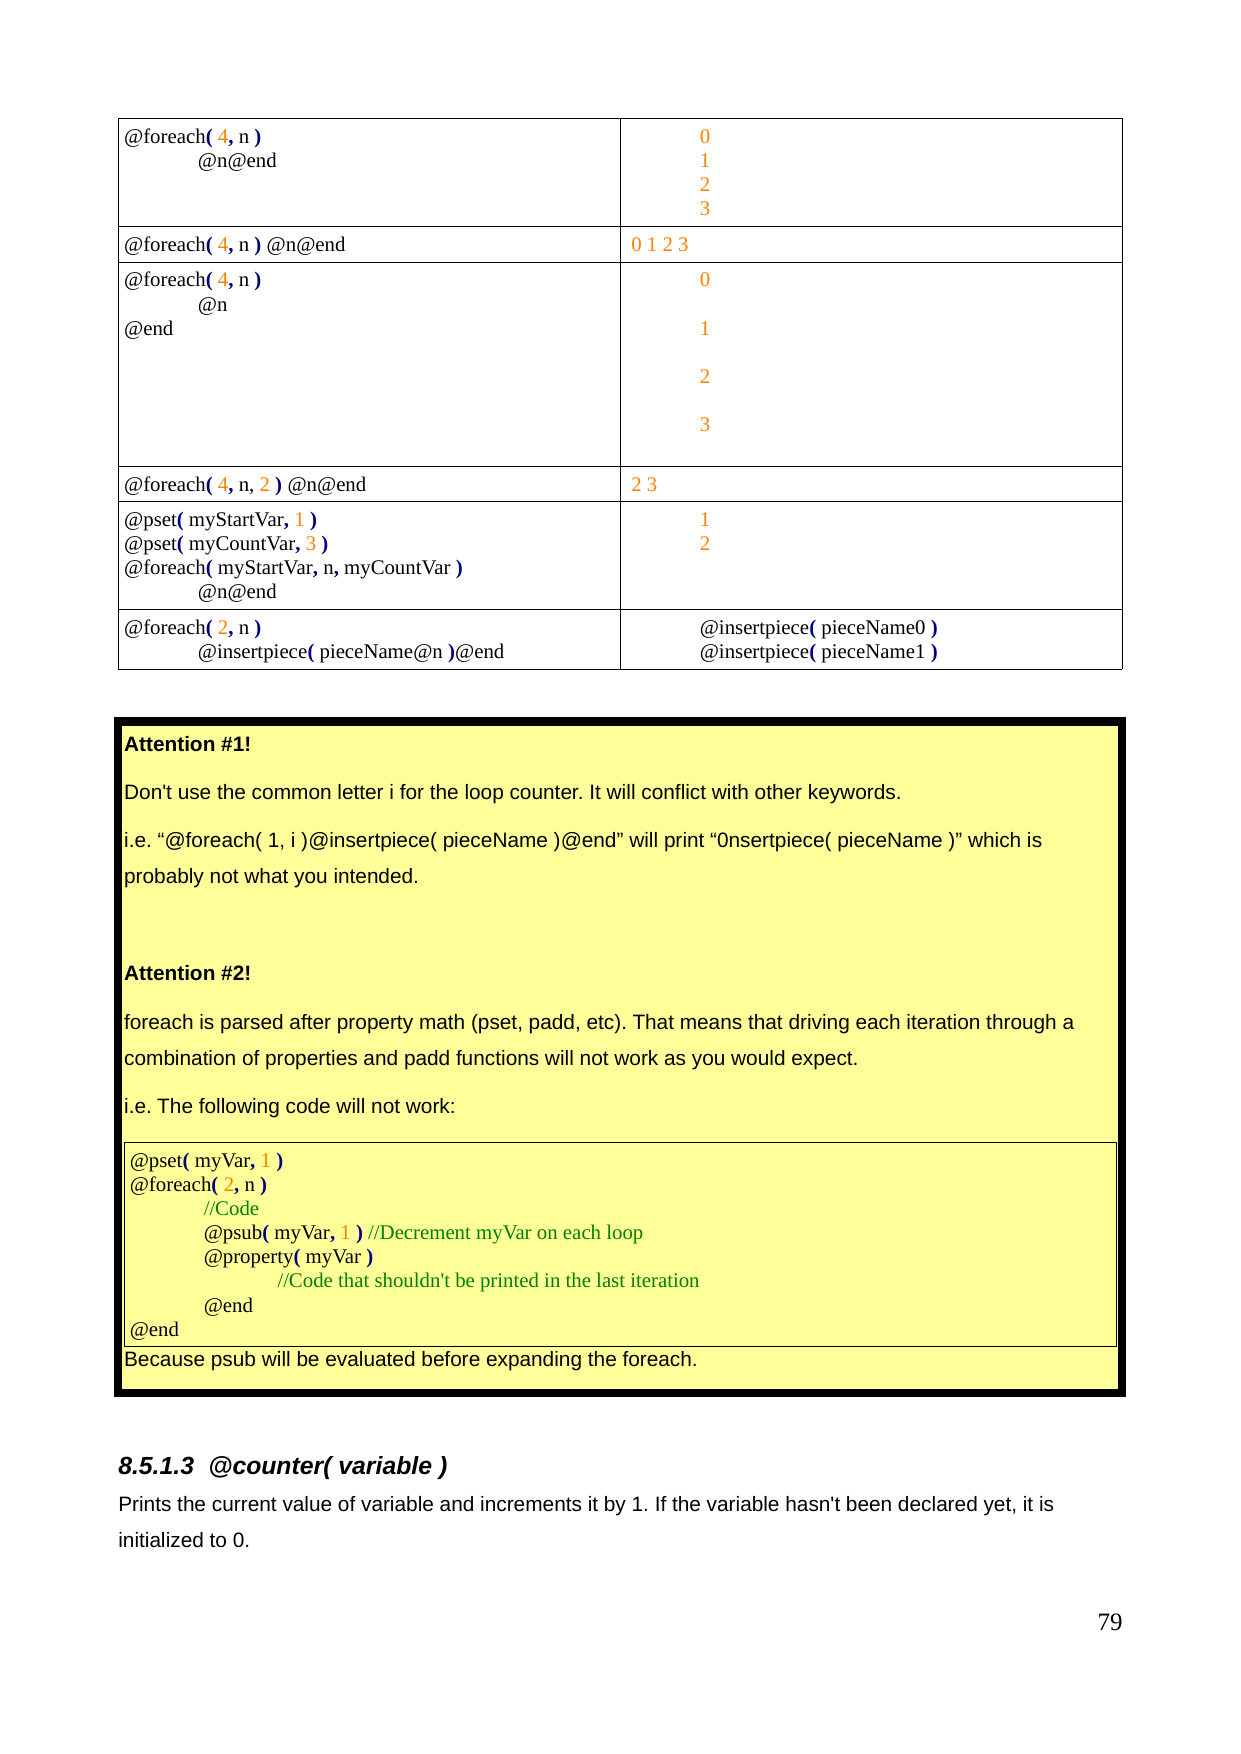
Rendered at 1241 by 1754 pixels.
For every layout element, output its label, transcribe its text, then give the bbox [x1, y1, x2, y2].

table_cell @foreach( 4, n ) @n@end [119, 119, 620, 226]
table_cell @insertpiece( pieceName0 ) @insertpiece( pieceName1 ) [621, 610, 1122, 669]
table_cell @foreach( 4, n ) @n@end [119, 227, 620, 262]
table_cell 1 2 [621, 502, 1122, 609]
text Prints the current value of variable and increments it by 1. If the variable hasn't been declared yet, it is initialized to 0. [118, 1492, 1122, 1552]
table_cell @pset( myStartVar, 1 ) @pset( myCountVar, 3 ) @foreach( myStartVar, n, myCountVar ) @n@end [119, 502, 620, 609]
table_cell 2 3 [621, 467, 1122, 501]
table_cell 0 1 2 3 [621, 263, 1122, 466]
table_cell 0 1 2 3 [621, 119, 1122, 226]
table_header @pset( myVar, 1 ) @foreach( 2, n ) //Code @psub( myVar, 1 ) //Decrement myVar on each loop @property( myVar ) //Code that shouldn't be printed in the last iteration @end @end [125, 1143, 1116, 1346]
table_cell @foreach( 4, n, 2 ) @n@end [119, 467, 620, 501]
table_cell 0 1 2 3 [621, 227, 1122, 262]
table_cell @foreach( 2, n ) @insertpiece( pieceName@n )@end [119, 610, 620, 669]
table_cell @foreach( 4, n ) @n @end [119, 263, 620, 466]
table_header Attention #1! Don't use the common letter i for the loop counter. It will conflict with other keywords. i.e. “@foreach( 1, i )@insertpiece( pieceName )@end” will print “0nsertpiece( pieceName )” which is probably not what you intended. Attention #2! foreach is parsed after property math (pset, padd, etc). That means that driving each iteration through a combination of properties and padd functions will not work as you would expect. i.e. The following code will not work: Because psub will be evaluated before expanding the foreach. [122, 726, 1118, 1389]
subtitle @counter( variable ) [118, 1451, 1122, 1479]
